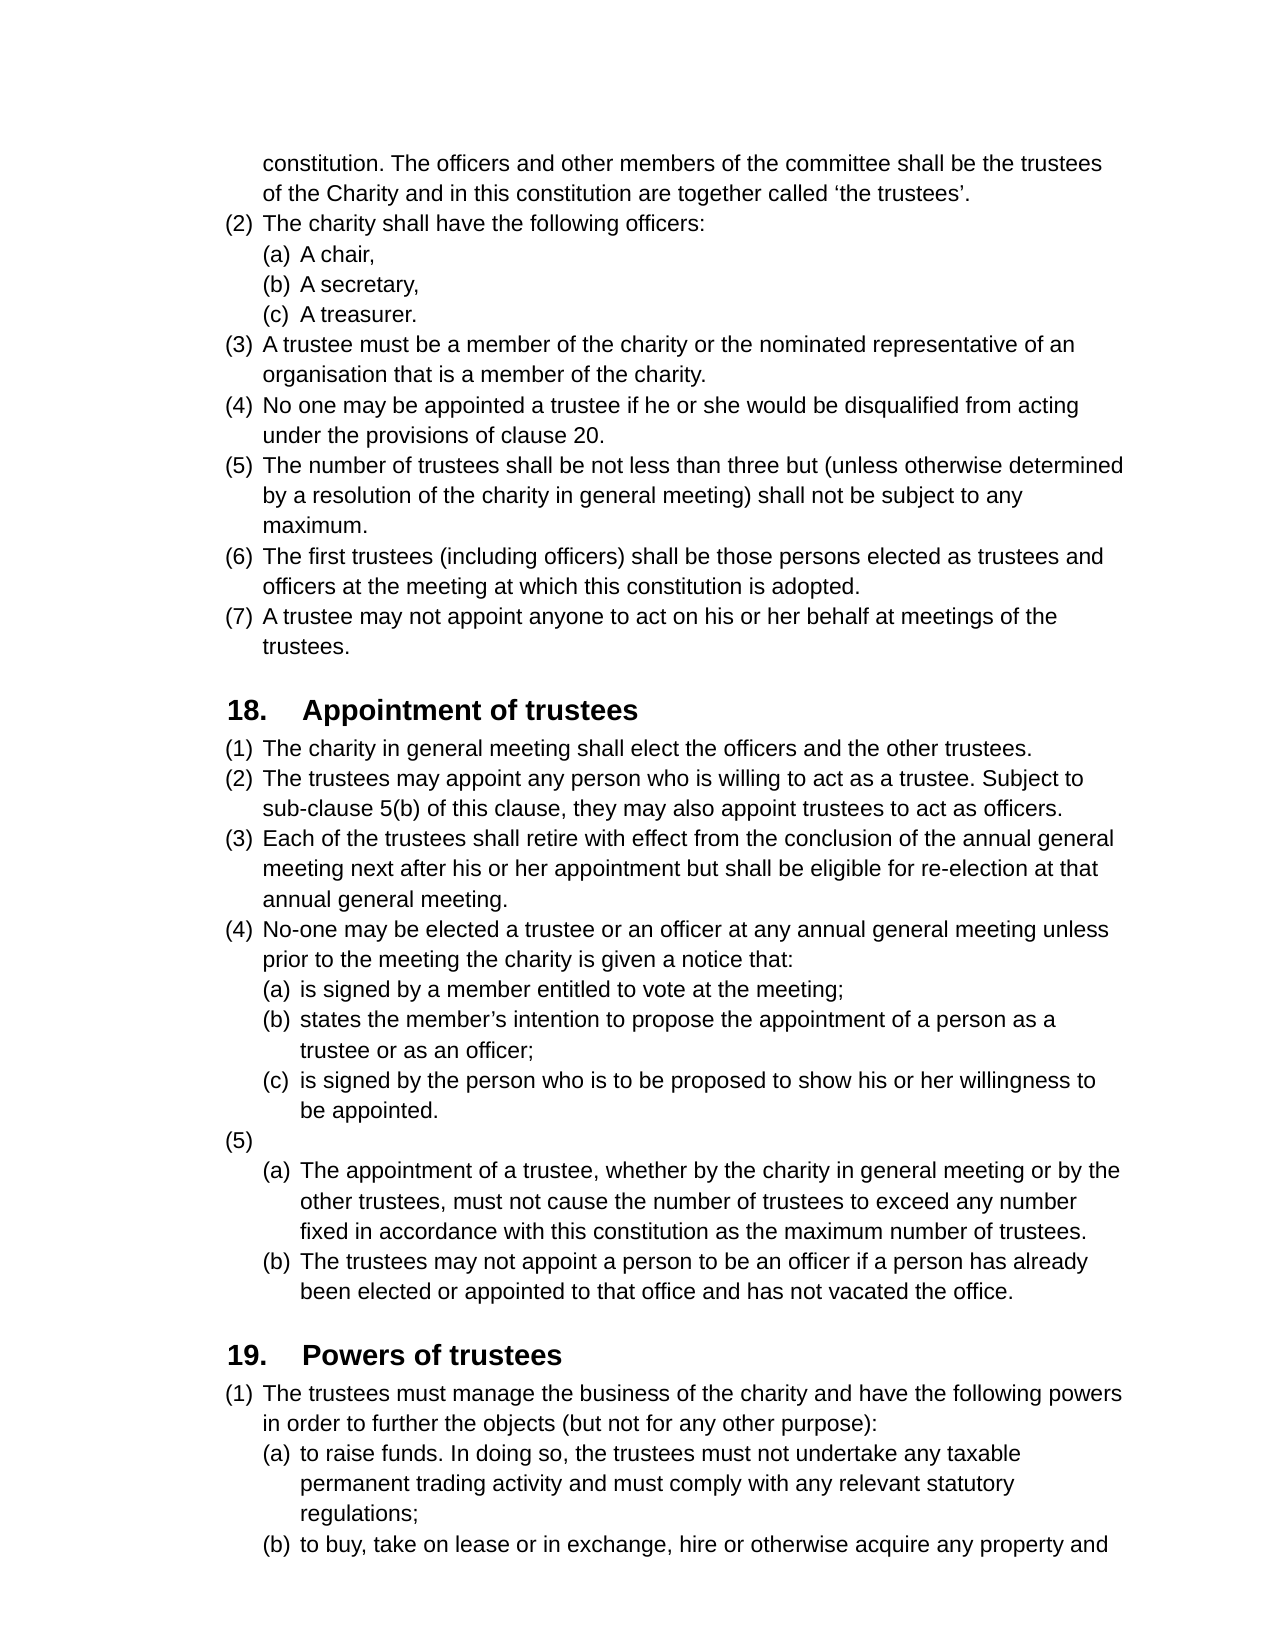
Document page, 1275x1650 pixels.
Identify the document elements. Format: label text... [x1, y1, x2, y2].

list No-one may be elected a trustee or an officer at any annual general meeting unless prior to the meeting the charity is given a notice that: [225, 916, 1125, 972]
list is signed by a member entitled to vote at the meeting; [262, 976, 1125, 1003]
subtitle Powers of trustees [227, 1338, 1125, 1371]
list The trustees must manage the business of the charity and have the following powers in order to further the objects (but not for any other purpose): [225, 1379, 1125, 1436]
list The number of trustees shall be not less than three but (unless otherwise determined by a resolution of the charity in general meeting) shall not be subject to any maximum. [225, 452, 1125, 539]
list The appointment of a trustee, whether by the charity in general meeting or by the other trustees, must not cause the number of trustees to exceed any number fixed in accordance with this constitution as the maximum number of trustees. [262, 1157, 1125, 1244]
list The trustees may appoint any person who is willing to act as a trustee. Subject to sub-clause 5(b) of this clause, they may also appoint trustees to act as officers. [225, 765, 1125, 821]
list A secretary, [262, 271, 1125, 297]
list Each of the trustees shall retire with effect from the conclusion of the annual general meeting next after his or her appointment but shall be eligible for re-election at that annual general meeting. [225, 825, 1125, 912]
list is signed by the person who is to be proposed to show his or her willingness to be appointed. [262, 1067, 1125, 1123]
list The charity in general meeting shall elect the officers and the other trustees. [225, 734, 1125, 761]
list The first trustees (including officers) shall be those persons elected as trustees and officers at the meeting at which this constitution is adopted. [225, 543, 1125, 599]
list No one may be appointed a trustee if he or she would be disqualified from acting under the provisions of clause 20. [225, 392, 1125, 448]
list constitution. The officers and other members of the committee shall be the trustees of the Charity and in this constitution are together called ‘the trustees’. [225, 150, 1125, 207]
list to buy, take on lease or in exchange, hire or otherwise acquire any property and [262, 1531, 1125, 1557]
list The charity shall have the following officers: [225, 210, 1125, 237]
list A trustee may not appoint anyone to act on his or her behalf at meetings of the trustees. [225, 603, 1125, 660]
list The trustees may not appoint a person to be an officer if a person has already been elected or appointed to that office and has not vacated the office. [262, 1248, 1125, 1305]
list states the member’s intention to propose the appointment of a person as a trustee or as an officer; [262, 1006, 1125, 1063]
list A trustee must be a member of the charity or the nominated representative of an organisation that is a member of the charity. [225, 331, 1125, 388]
list A treasurer. [262, 301, 1125, 327]
list to raise funds. In doing so, the trustees must not undertake any taxable permanent trading activity and must comply with any relevant statutory regulations; [262, 1440, 1125, 1527]
list A chair, [262, 241, 1125, 267]
subtitle Appointment of trustees [227, 693, 1125, 726]
